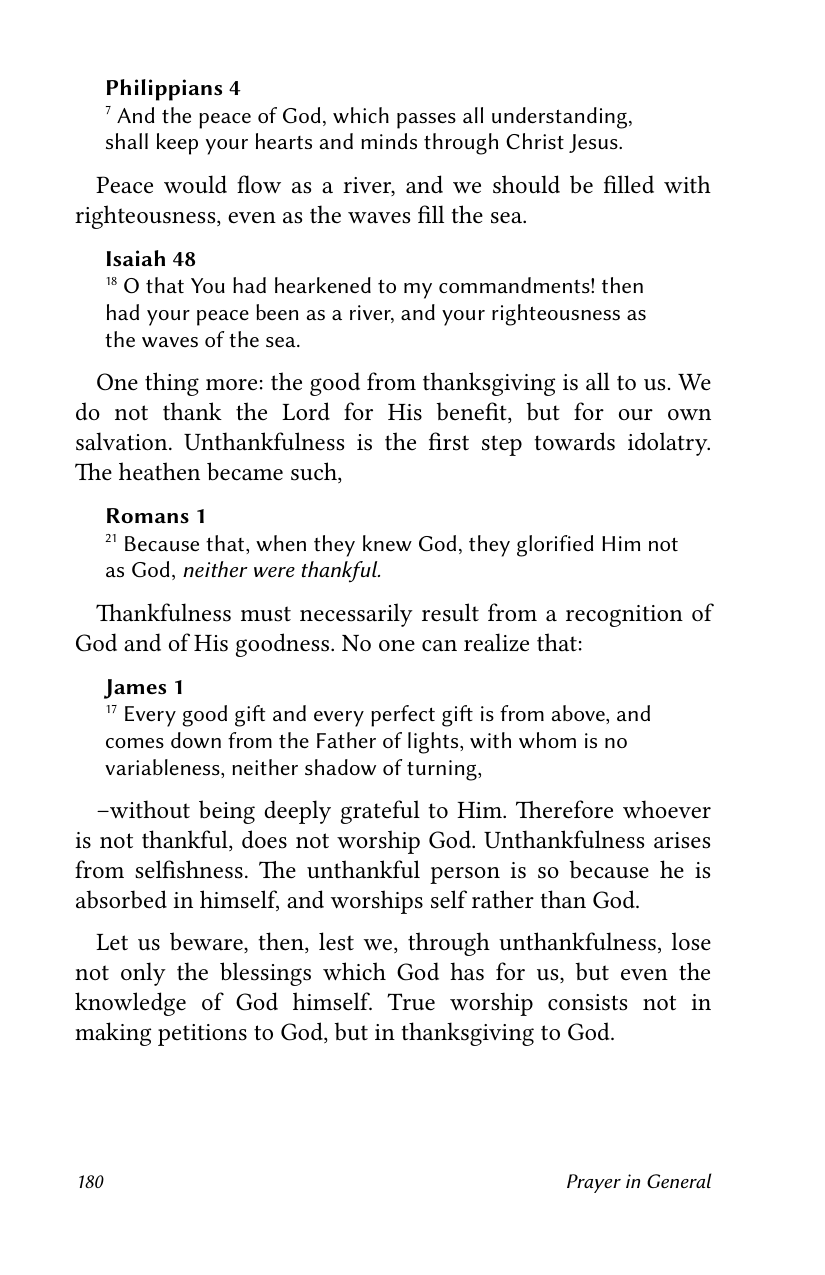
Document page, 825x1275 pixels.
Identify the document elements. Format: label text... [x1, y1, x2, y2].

text Thankfulness must necessarily result from a recognition of God and of His goodness. No one can realize that: [75, 599, 712, 657]
text 17 Every good gift and every perfect gift is from above, and comes down from the Father of lights, with whom is no variableness, neither shadow of turning, [105, 701, 682, 781]
text One thing more: the good from thanksgiving is all to us. We do not thank the Lord for His benefit, but for our own salvation. Unthankfulness is the first step towards idolatry. The heathen became such, [75, 368, 712, 487]
text 21 Because that, when they knew God, they glorified Him not as God, neither were thankful. [105, 531, 682, 583]
text Peace would flow as a river, and we should be filled with righteousness, even as the waves fill the sea. [75, 171, 712, 229]
text Philippians 4 [105, 75, 712, 101]
text –without being deeply grateful to Him. Therefore whoever is not thankful, does not worship God. Unthankfulness arises from selfishness. The unthankful person is so because he is absorbed in himself, and worships self rather than God. [75, 796, 712, 914]
text 7 And the peace of God, which passes all understanding, shall keep your hearts and minds through Christ Jesus. [105, 103, 682, 155]
text Romans 1 [105, 503, 712, 529]
text 18 O that You had hearkened to my commandments! then had your peace been as a river, and your righteousness as the waves of the sea. [105, 273, 682, 353]
text Isaiah 48 [105, 246, 712, 272]
text James 1 [105, 674, 712, 700]
text Let us beware, then, lest we, through unthankfulness, lose not only the blessings which God has for us, but even the knowledge of God himself. True worship consists not in making petitions to God, but in thanksgiving to God. [75, 928, 712, 1046]
